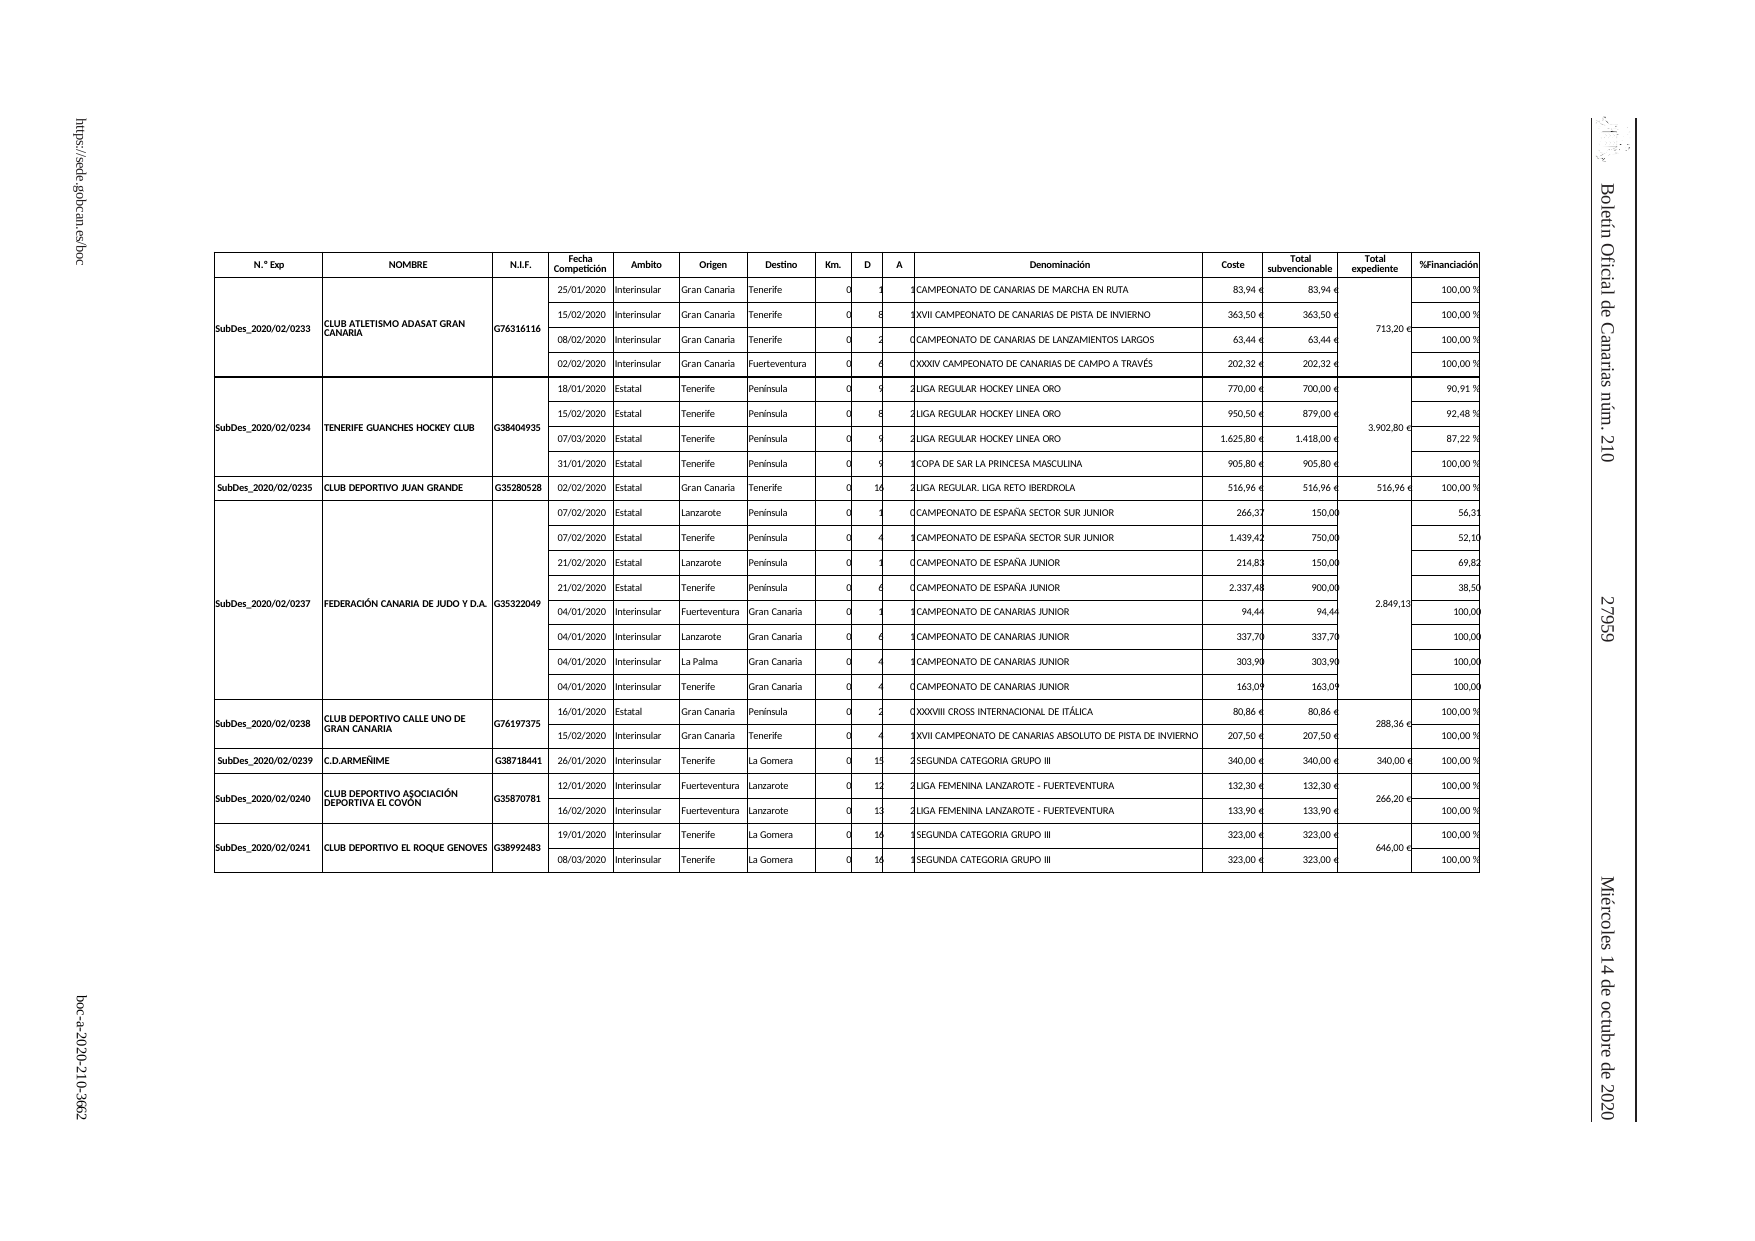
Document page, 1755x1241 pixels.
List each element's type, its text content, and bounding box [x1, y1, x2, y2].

table_cell LIGA REGULAR HOCKEY LINEA ORO [915, 402, 1202, 426]
table_cell Tenerife [680, 427, 747, 451]
table_cell 100,00 % [1412, 303, 1479, 327]
table_cell 16/01/2020 [549, 700, 613, 723]
table_cell Tenerife [680, 452, 747, 476]
table_cell 323,00 € [1203, 849, 1262, 872]
table_cell 0 [816, 501, 851, 525]
table_cell G76197375 [493, 700, 548, 748]
table_cell Tenerife [748, 725, 815, 748]
table_cell CLUB ATLETISMO ADASAT GRAN CANARIA [323, 278, 492, 376]
table_cell 1.439,42 [1203, 526, 1262, 550]
table_header Fecha Competición [549, 253, 613, 277]
table_cell Tenerife [680, 526, 747, 550]
table_cell XVII CAMPEONATO DE CANARIAS DE PISTA DE INVIERNO [915, 303, 1202, 327]
table_cell 0 [883, 551, 914, 575]
table_cell 63,44 € [1203, 328, 1262, 352]
table_cell Fuerteventura [680, 601, 747, 624]
table_cell 340,00 € [1338, 749, 1411, 773]
table_cell Península [748, 501, 815, 525]
table_cell 07/03/2020 [549, 427, 613, 451]
table_cell CAMPEONATO DE ESPAÑA JUNIOR [915, 551, 1202, 575]
table_cell SubDes_2020/02/0238 [215, 700, 322, 748]
table_cell 202,32 € [1263, 353, 1337, 376]
table_cell 0 [816, 675, 851, 699]
table_cell XXXVIII CROSS INTERNACIONAL DE ITÁLICA [915, 700, 1202, 723]
table_cell 100,00 % [1412, 700, 1479, 723]
table_cell 0 [816, 650, 851, 674]
table_cell 2 [883, 749, 914, 773]
table_cell 100,00 % [1412, 328, 1479, 352]
table_cell 0 [816, 402, 851, 426]
table_header %Financiación [1412, 253, 1479, 277]
table_cell Gran Canaria [680, 353, 747, 376]
table_cell LIGA REGULAR. LIGA RETO IBERDROLA [915, 477, 1202, 500]
table_cell 83,94 € [1203, 278, 1262, 302]
table_header A [883, 253, 914, 277]
table_cell 900,00 [1263, 576, 1337, 599]
table_cell 1 [883, 824, 914, 847]
table_cell 2 [883, 799, 914, 823]
table_header Origen [680, 253, 747, 277]
table_cell 1 [883, 526, 914, 550]
table_header Km. [816, 253, 851, 277]
table_header N.I.F. [493, 253, 548, 277]
table_cell 100,00 % [1412, 725, 1479, 748]
table_cell 879,00 € [1263, 402, 1337, 426]
table_cell Península [748, 551, 815, 575]
table_cell Península [748, 402, 815, 426]
table_cell 1 [852, 601, 882, 624]
table_cell Estatal [614, 501, 679, 525]
table_cell 363,50 € [1203, 303, 1262, 327]
table_cell 0 [883, 576, 914, 599]
table_header NOMBRE [323, 253, 492, 277]
table_cell 26/01/2020 [549, 749, 613, 773]
table_cell 16/02/2020 [549, 799, 613, 823]
table_cell 21/02/2020 [549, 551, 613, 575]
table_cell 132,30 € [1203, 774, 1262, 798]
table_cell 905,80 € [1263, 452, 1337, 476]
table_cell C.D.ARMEÑIME [323, 749, 492, 773]
table_cell Estatal [614, 700, 679, 723]
table_cell 15/02/2020 [549, 303, 613, 327]
table_cell 38,50 [1412, 576, 1479, 599]
table_cell 4 [852, 650, 882, 674]
table_cell 323,00 € [1203, 824, 1262, 847]
table_cell Tenerife [748, 328, 815, 352]
table_cell 0 [883, 700, 914, 723]
table_cell 1 [852, 278, 882, 302]
table_cell 18/01/2020 [549, 378, 613, 401]
table_cell Tenerife [680, 378, 747, 401]
table_cell 323,00 € [1263, 849, 1337, 872]
table_cell 0 [816, 427, 851, 451]
table_cell Península [748, 526, 815, 550]
table_cell Tenerife [680, 576, 747, 599]
table_cell Lanzarote [680, 625, 747, 649]
table_cell 516,96 € [1338, 477, 1411, 500]
table_header N.º Exp [215, 253, 322, 277]
table_cell 4 [852, 526, 882, 550]
table_cell 100,00 % [1412, 824, 1479, 847]
table_cell SubDes_2020/02/0237 [215, 501, 322, 699]
table_cell 950,50 € [1203, 402, 1262, 426]
table_cell Interinsular [614, 749, 679, 773]
table_cell 0 [816, 353, 851, 376]
table_cell 1.418,00 € [1263, 427, 1337, 451]
table_cell 1 [883, 278, 914, 302]
table_cell 8 [852, 402, 882, 426]
table_cell 94,44 [1263, 601, 1337, 624]
table_cell 100,00 % [1412, 849, 1479, 872]
table_cell Estatal [614, 427, 679, 451]
table_cell La Gomera [748, 849, 815, 872]
table_cell Tenerife [748, 477, 815, 500]
table_cell 16 [852, 824, 882, 847]
table_cell CAMPEONATO DE ESPAÑA JUNIOR [915, 576, 1202, 599]
table_cell Península [748, 700, 815, 723]
table_cell Tenerife [680, 824, 747, 847]
table_cell 1 [883, 625, 914, 649]
table_cell CLUB DEPORTIVO EL ROQUE GENOVES [323, 824, 492, 872]
table_header Coste [1203, 253, 1262, 277]
table_cell 0 [816, 824, 851, 847]
table_cell SubDes_2020/02/0241 [215, 824, 322, 872]
table_cell 100,00 % [1412, 774, 1479, 798]
table_cell Gran Canaria [680, 700, 747, 723]
table_cell CAMPEONATO DE CANARIAS JUNIOR [915, 601, 1202, 624]
table_header Total subvencionable [1263, 253, 1337, 277]
table_cell 4 [852, 725, 882, 748]
table_cell 0 [816, 774, 851, 798]
table_cell 770,00 € [1203, 378, 1262, 401]
table_cell 15/02/2020 [549, 725, 613, 748]
table_cell Interinsular [614, 824, 679, 847]
table_cell 13 [852, 799, 882, 823]
table_cell 100,00 [1412, 625, 1479, 649]
table_cell 340,00 € [1263, 749, 1337, 773]
table_cell Interinsular [614, 774, 679, 798]
table_cell Gran Canaria [680, 328, 747, 352]
table_cell 2 [883, 378, 914, 401]
table_cell Lanzarote [680, 501, 747, 525]
table_cell 1 [852, 501, 882, 525]
table_cell G38992483 [493, 824, 548, 872]
table_cell G35280528 [493, 477, 548, 500]
table_cell 1 [852, 551, 882, 575]
table_cell 83,94 € [1263, 278, 1337, 302]
table_cell LIGA REGULAR HOCKEY LINEA ORO [915, 378, 1202, 401]
table_cell 90,91 % [1412, 378, 1479, 401]
table_cell 303,90 [1263, 650, 1337, 674]
table_cell 0 [816, 601, 851, 624]
table_cell 1 [883, 650, 914, 674]
text https://sede.gobcan.es/boc [73, 118, 90, 273]
table_cell CAMPEONATO DE ESPAÑA SECTOR SUR JUNIOR [915, 501, 1202, 525]
table_cell 9 [852, 427, 882, 451]
table_cell 266,37 [1203, 501, 1262, 525]
table_cell 1 [883, 452, 914, 476]
table_cell SubDes_2020/02/0235 [215, 477, 322, 500]
table_cell 0 [883, 675, 914, 699]
table_cell Lanzarote [748, 774, 815, 798]
table_cell 16 [852, 849, 882, 872]
table_cell 04/01/2020 [549, 625, 613, 649]
table_cell Península [748, 452, 815, 476]
table_cell 04/01/2020 [549, 675, 613, 699]
table_cell 02/02/2020 [549, 477, 613, 500]
table_cell 52,10 [1412, 526, 1479, 550]
table_cell LIGA FEMENINA LANZAROTE ‐ FUERTEVENTURA [915, 774, 1202, 798]
table_cell Estatal [614, 551, 679, 575]
table_cell La Palma [680, 650, 747, 674]
table_header Destino [748, 253, 815, 277]
table_cell 02/02/2020 [549, 353, 613, 376]
table_cell CAMPEONATO DE CANARIAS JUNIOR [915, 675, 1202, 699]
table_cell 0 [816, 526, 851, 550]
table_cell Interinsular [614, 650, 679, 674]
table_cell COPA DE SAR LA PRINCESA MASCULINA [915, 452, 1202, 476]
table_cell Gran Canaria [748, 675, 815, 699]
table_cell 0 [816, 576, 851, 599]
table_cell 0 [816, 452, 851, 476]
table_header D [852, 253, 882, 277]
table_cell 2 [883, 402, 914, 426]
table_cell 63,44 € [1263, 328, 1337, 352]
table_cell Gran Canaria [680, 725, 747, 748]
table_cell 0 [883, 501, 914, 525]
table_cell 0 [883, 353, 914, 376]
table_cell 1.625,80 € [1203, 427, 1262, 451]
table_cell Fuerteventura [680, 799, 747, 823]
table_cell CAMPEONATO DE CANARIAS DE LANZAMIENTOS LARGOS [915, 328, 1202, 352]
text 27959 [1598, 597, 1618, 646]
table_cell 0 [816, 378, 851, 401]
table_cell XXXIV CAMPEONATO DE CANARIAS DE CAMPO A TRAVÉS [915, 353, 1202, 376]
table_cell SEGUNDA CATEGORIA GRUPO III [915, 824, 1202, 847]
table_cell 15 [852, 749, 882, 773]
table_cell 19/01/2020 [549, 824, 613, 847]
table_cell Lanzarote [680, 551, 747, 575]
table_cell Fuerteventura [748, 353, 815, 376]
table_cell FEDERACIÓN CANARIA DE JUDO Y D.A. [323, 501, 492, 699]
table_cell Interinsular [614, 675, 679, 699]
table_cell Interinsular [614, 328, 679, 352]
table_cell 0 [816, 849, 851, 872]
table_cell 12 [852, 774, 882, 798]
table_cell Tenerife [680, 849, 747, 872]
table_cell 0 [816, 725, 851, 748]
table_cell 87,22 % [1412, 427, 1479, 451]
table_cell Tenerife [748, 278, 815, 302]
table_cell TENERIFE GUANCHES HOCKEY CLUB [323, 378, 492, 476]
table_cell 04/01/2020 [549, 650, 613, 674]
table_cell 163,09 [1203, 675, 1262, 699]
table_cell 700,00 € [1263, 378, 1337, 401]
table_cell 6 [852, 576, 882, 599]
table_cell G38404935 [493, 378, 548, 476]
table_cell 100,00 [1412, 650, 1479, 674]
table_cell 100,00 [1412, 675, 1479, 699]
table_cell 3.902,80 € [1338, 378, 1411, 476]
table_cell Estatal [614, 526, 679, 550]
table_cell 905,80 € [1203, 452, 1262, 476]
table_cell 12/01/2020 [549, 774, 613, 798]
table_cell 100,00 [1412, 601, 1479, 624]
table_cell Fuerteventura [680, 774, 747, 798]
table_cell 4 [852, 675, 882, 699]
table_cell 100,00 % [1412, 799, 1479, 823]
table_cell SubDes_2020/02/0233 [215, 278, 322, 376]
table_cell 132,30 € [1263, 774, 1337, 798]
table_cell Lanzarote [748, 799, 815, 823]
table_cell 646,00 € [1338, 824, 1411, 872]
table_cell Estatal [614, 576, 679, 599]
table_cell CLUB DEPORTIVO CALLE UNO DE GRAN CANARIA [323, 700, 492, 748]
text Boletín Oficial de Canarias núm. 210 [1598, 183, 1618, 464]
table_cell 266,20 € [1338, 774, 1411, 823]
table_cell 08/03/2020 [549, 849, 613, 872]
table_cell G38718441 [493, 749, 548, 773]
table_cell Estatal [614, 378, 679, 401]
table_cell 2 [883, 477, 914, 500]
table_cell 750,00 [1263, 526, 1337, 550]
table_cell 207,50 € [1263, 725, 1337, 748]
table_cell 0 [816, 700, 851, 723]
table_cell Tenerife [680, 402, 747, 426]
table_cell 100,00 % [1412, 278, 1479, 302]
table_cell 340,00 € [1203, 749, 1262, 773]
table_cell 8 [852, 303, 882, 327]
table_header Denominación [915, 253, 1202, 277]
table_cell 16 [852, 477, 882, 500]
table_cell LIGA REGULAR HOCKEY LINEA ORO [915, 427, 1202, 451]
table_cell 21/02/2020 [549, 576, 613, 599]
table_cell 1 [883, 725, 914, 748]
table_cell 133,90 € [1203, 799, 1262, 823]
table_cell La Gomera [748, 824, 815, 847]
table_cell SubDes_2020/02/0234 [215, 378, 322, 476]
table_cell Estatal [614, 452, 679, 476]
table_cell Interinsular [614, 725, 679, 748]
table_cell 0 [816, 551, 851, 575]
table_cell G35322049 [493, 501, 548, 699]
table_cell 25/01/2020 [549, 278, 613, 302]
text boc-a-2020-210-3662 [74, 995, 91, 1124]
table_cell Península [748, 427, 815, 451]
table_cell 2.337,48 [1203, 576, 1262, 599]
table_cell 1 [883, 303, 914, 327]
table_cell G76316116 [493, 278, 548, 376]
table_cell 202,32 € [1203, 353, 1262, 376]
table_cell Península [748, 576, 815, 599]
table_cell 2.849,13 [1338, 501, 1411, 699]
table_cell 0 [816, 749, 851, 773]
table_cell 0 [816, 303, 851, 327]
table_cell Península [748, 378, 815, 401]
table_cell Gran Canaria [680, 477, 747, 500]
table_cell CLUB DEPORTIVO JUAN GRANDE [323, 477, 492, 500]
table_cell Tenerife [748, 303, 815, 327]
table_cell Estatal [614, 477, 679, 500]
table_cell 2 [852, 328, 882, 352]
table_cell 337,70 [1263, 625, 1337, 649]
table_cell 15/02/2020 [549, 402, 613, 426]
table_cell 163,09 [1263, 675, 1337, 699]
table_cell Estatal [614, 402, 679, 426]
table_cell SEGUNDA CATEGORIA GRUPO III [915, 749, 1202, 773]
table_cell 100,00 % [1412, 749, 1479, 773]
table_cell CAMPEONATO DE CANARIAS JUNIOR [915, 625, 1202, 649]
table_cell Tenerife [680, 675, 747, 699]
table_cell 214,83 [1203, 551, 1262, 575]
table_cell 0 [816, 278, 851, 302]
table_cell Gran Canaria [748, 601, 815, 624]
table_cell 0 [816, 799, 851, 823]
table_cell G35870781 [493, 774, 548, 823]
table_cell 2 [852, 700, 882, 723]
table_cell 516,96 € [1263, 477, 1337, 500]
table_cell 100,00 % [1412, 477, 1479, 500]
table_cell Interinsular [614, 278, 679, 302]
table_cell 1 [883, 849, 914, 872]
table_cell CLUB DEPORTIVO ASOCIACIÓN DEPORTIVA EL COVÓN [323, 774, 492, 823]
table_cell 150,00 [1263, 551, 1337, 575]
table_header Total expediente [1338, 253, 1411, 277]
table_cell 150,00 [1263, 501, 1337, 525]
table_cell 9 [852, 452, 882, 476]
table_cell 6 [852, 353, 882, 376]
table_cell 31/01/2020 [549, 452, 613, 476]
table_cell 04/01/2020 [549, 601, 613, 624]
table_cell 92,48 % [1412, 402, 1479, 426]
table_cell 07/02/2020 [549, 526, 613, 550]
table_cell 0 [816, 625, 851, 649]
table_cell Gran Canaria [680, 278, 747, 302]
table_cell 0 [816, 477, 851, 500]
table_cell 713,20 € [1338, 278, 1411, 376]
table_cell 94,44 [1203, 601, 1262, 624]
text Miércoles 14 de octubre de 2020 [1598, 876, 1618, 1124]
table_cell 69,82 [1412, 551, 1479, 575]
table_cell 9 [852, 378, 882, 401]
table_cell SEGUNDA CATEGORIA GRUPO III [915, 849, 1202, 872]
table_cell 08/02/2020 [549, 328, 613, 352]
table_cell XVII CAMPEONATO DE CANARIAS ABSOLUTO DE PISTA DE INVIERNO [915, 725, 1202, 748]
table_cell 100,00 % [1412, 452, 1479, 476]
table_cell La Gomera [748, 749, 815, 773]
table_cell Interinsular [614, 849, 679, 872]
table_cell Gran Canaria [680, 303, 747, 327]
table_cell 303,90 [1203, 650, 1262, 674]
table_cell 323,00 € [1263, 824, 1337, 847]
table_cell SubDes_2020/02/0239 [215, 749, 322, 773]
table_cell Tenerife [680, 749, 747, 773]
table_cell CAMPEONATO DE CANARIAS JUNIOR [915, 650, 1202, 674]
table_cell Interinsular [614, 625, 679, 649]
table_cell 288,36 € [1338, 700, 1411, 748]
table_cell 133,90 € [1263, 799, 1337, 823]
table_cell 80,86 € [1203, 700, 1262, 723]
table_cell 6 [852, 625, 882, 649]
table_cell 100,00 % [1412, 353, 1479, 376]
table_cell 07/02/2020 [549, 501, 613, 525]
table_cell 1 [883, 601, 914, 624]
table_cell 516,96 € [1203, 477, 1262, 500]
table_cell Gran Canaria [748, 625, 815, 649]
table_cell CAMPEONATO DE CANARIAS DE MARCHA EN RUTA [915, 278, 1202, 302]
table_cell Interinsular [614, 353, 679, 376]
table_cell 80,86 € [1263, 700, 1337, 723]
table_cell 207,50 € [1203, 725, 1262, 748]
table_cell Interinsular [614, 799, 679, 823]
table_cell 0 [883, 328, 914, 352]
table_cell 363,50 € [1263, 303, 1337, 327]
table_cell Interinsular [614, 303, 679, 327]
table_header Ambito [614, 253, 679, 277]
table_cell 56,31 [1412, 501, 1479, 525]
table_cell CAMPEONATO DE ESPAÑA SECTOR SUR JUNIOR [915, 526, 1202, 550]
table_cell Gran Canaria [748, 650, 815, 674]
table_cell 2 [883, 774, 914, 798]
table_cell 337,70 [1203, 625, 1262, 649]
table_cell 2 [883, 427, 914, 451]
table_cell 0 [816, 328, 851, 352]
table_cell Interinsular [614, 601, 679, 624]
table_cell SubDes_2020/02/0240 [215, 774, 322, 823]
table_cell LIGA FEMENINA LANZAROTE ‐ FUERTEVENTURA [915, 799, 1202, 823]
